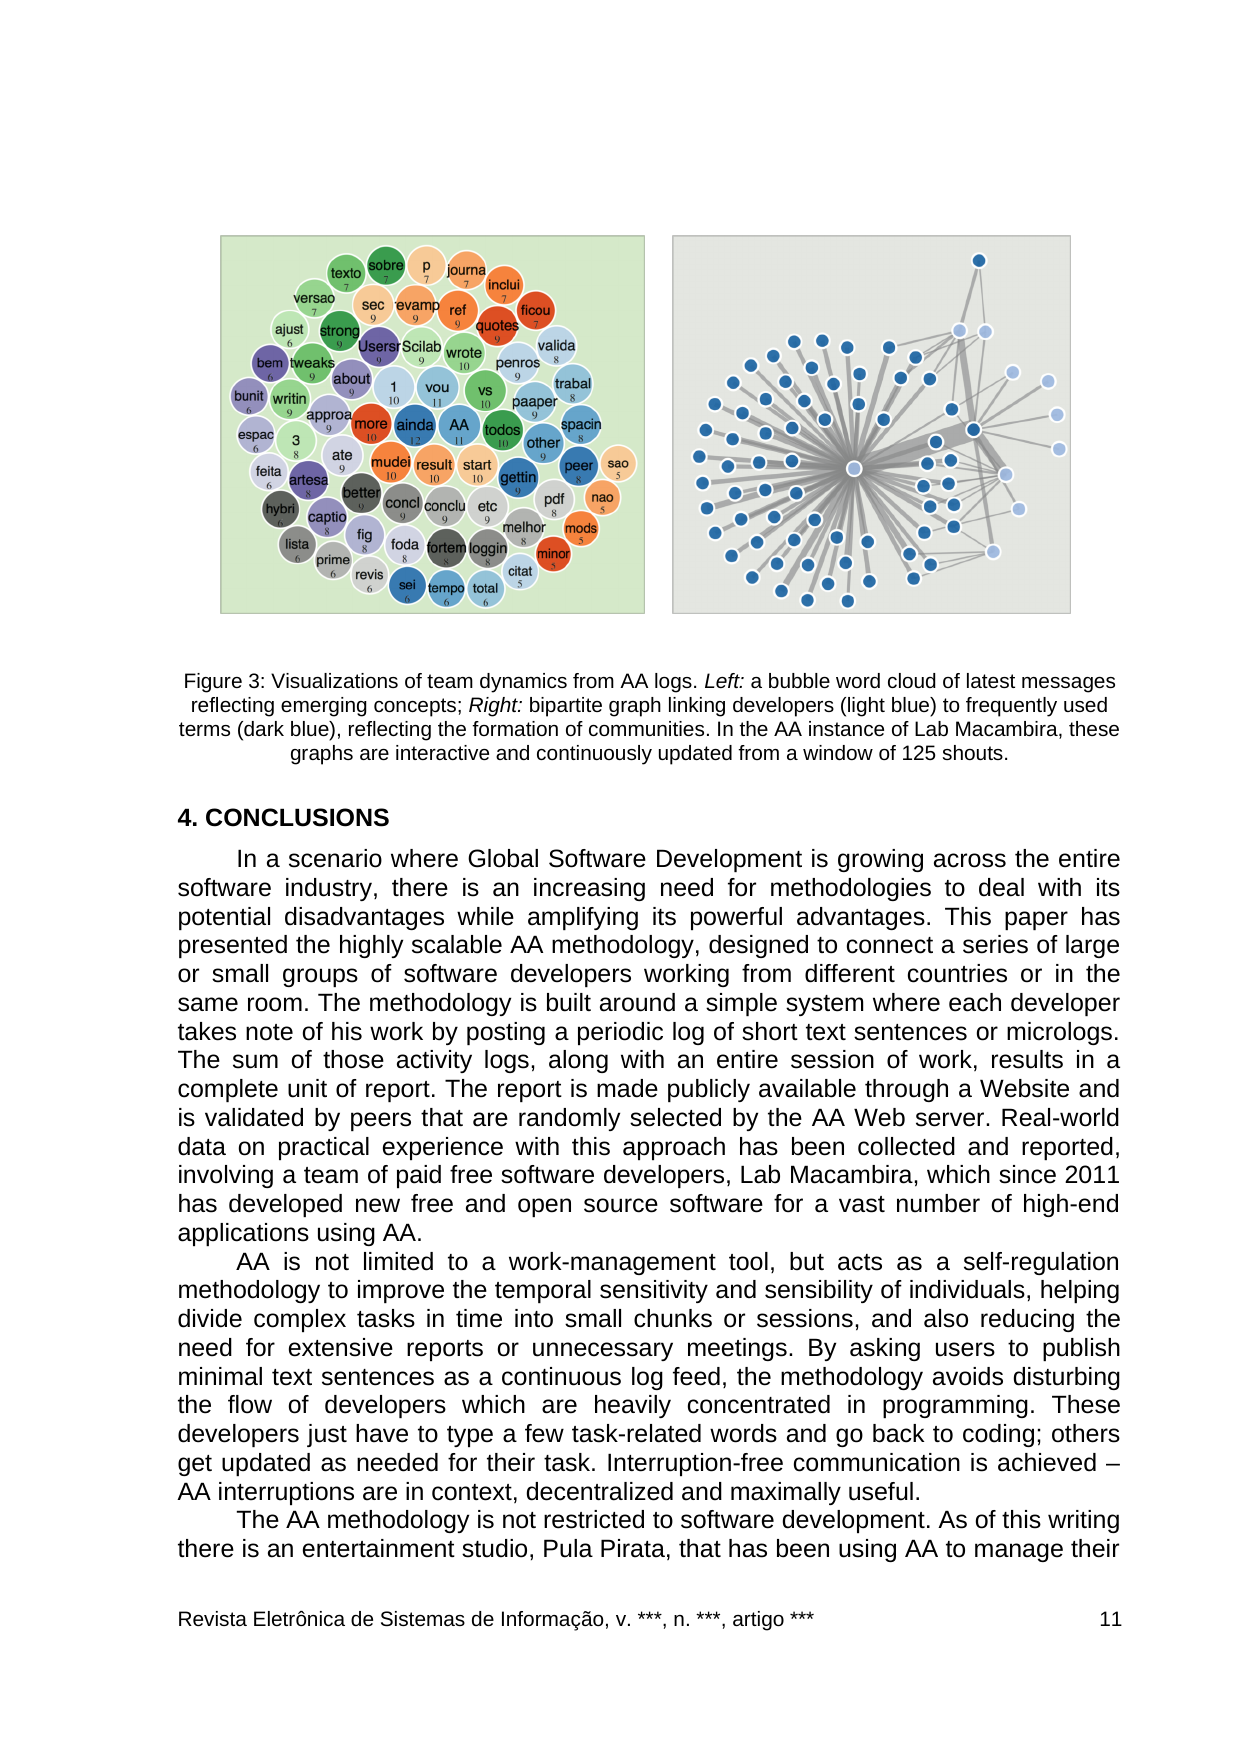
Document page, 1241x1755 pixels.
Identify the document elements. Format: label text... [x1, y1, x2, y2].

text AA is not limited to a work-management tool, but acts as a self-regulation methodology to improve the temporal sensitivity and sensibility of individuals, helping divide complex tasks in time into small chunks or sessions, and also reducing the need for extensive reports or unnecessary meetings. By asking users to publish minimal text sentences as a continuous log feed, the methodology avoids disturbing the flow of developers which are heavily concentrated in programming. These developers just have to type a few task-related words and go back to coding; others get updated as needed for their task. Interruption-free communication is achieved – AA interruptions are in context, decentralized and maximally useful. [177, 1246, 1122, 1505]
subtitle 4. conclusions [177, 803, 1122, 831]
picture [220, 235, 645, 614]
text The AA methodology is not restricted to software development. As of this writing there is an entertainment studio, Pula Pirata, that has been using AA to manage their [177, 1505, 1122, 1563]
text Figure 3: Visualizations of team dynamics from AA logs. Left: a bubble word cloud of latest messages reflecting emerging concepts; Right: bipartite graph linking developers (light blue) to frequently used terms (dark blue), reflecting the formation of communities. In the AA instance of Lab Macambira, these graphs are interactive and continuously updated from a window of 125 shouts. [177, 669, 1122, 765]
picture [672, 235, 1071, 614]
text In a scenario where Global Software Development is growing across the entire software industry, there is an increasing need for methodologies to deal with its potential disadvantages while amplifying its powerful advantages. This paper has presented the highly scalable AA methodology, designed to connect a series of large or small groups of software developers working from different countries or in the same room. The methodology is built around a simple system where each developer takes note of his work by posting a periodic log of short text sentences or micrologs. The sum of those activity logs, along with an entire session of work, results in a complete unit of report. The report is made publicly available through a Website and is validated by peers that are randomly selected by the AA Web server. Real-world data on practical experience with this approach has been collected and reported, involving a team of paid free software developers, Lab Macambira, which since 2011 has developed new free and open source software for a vast number of high-end applications using AA. [177, 844, 1122, 1246]
